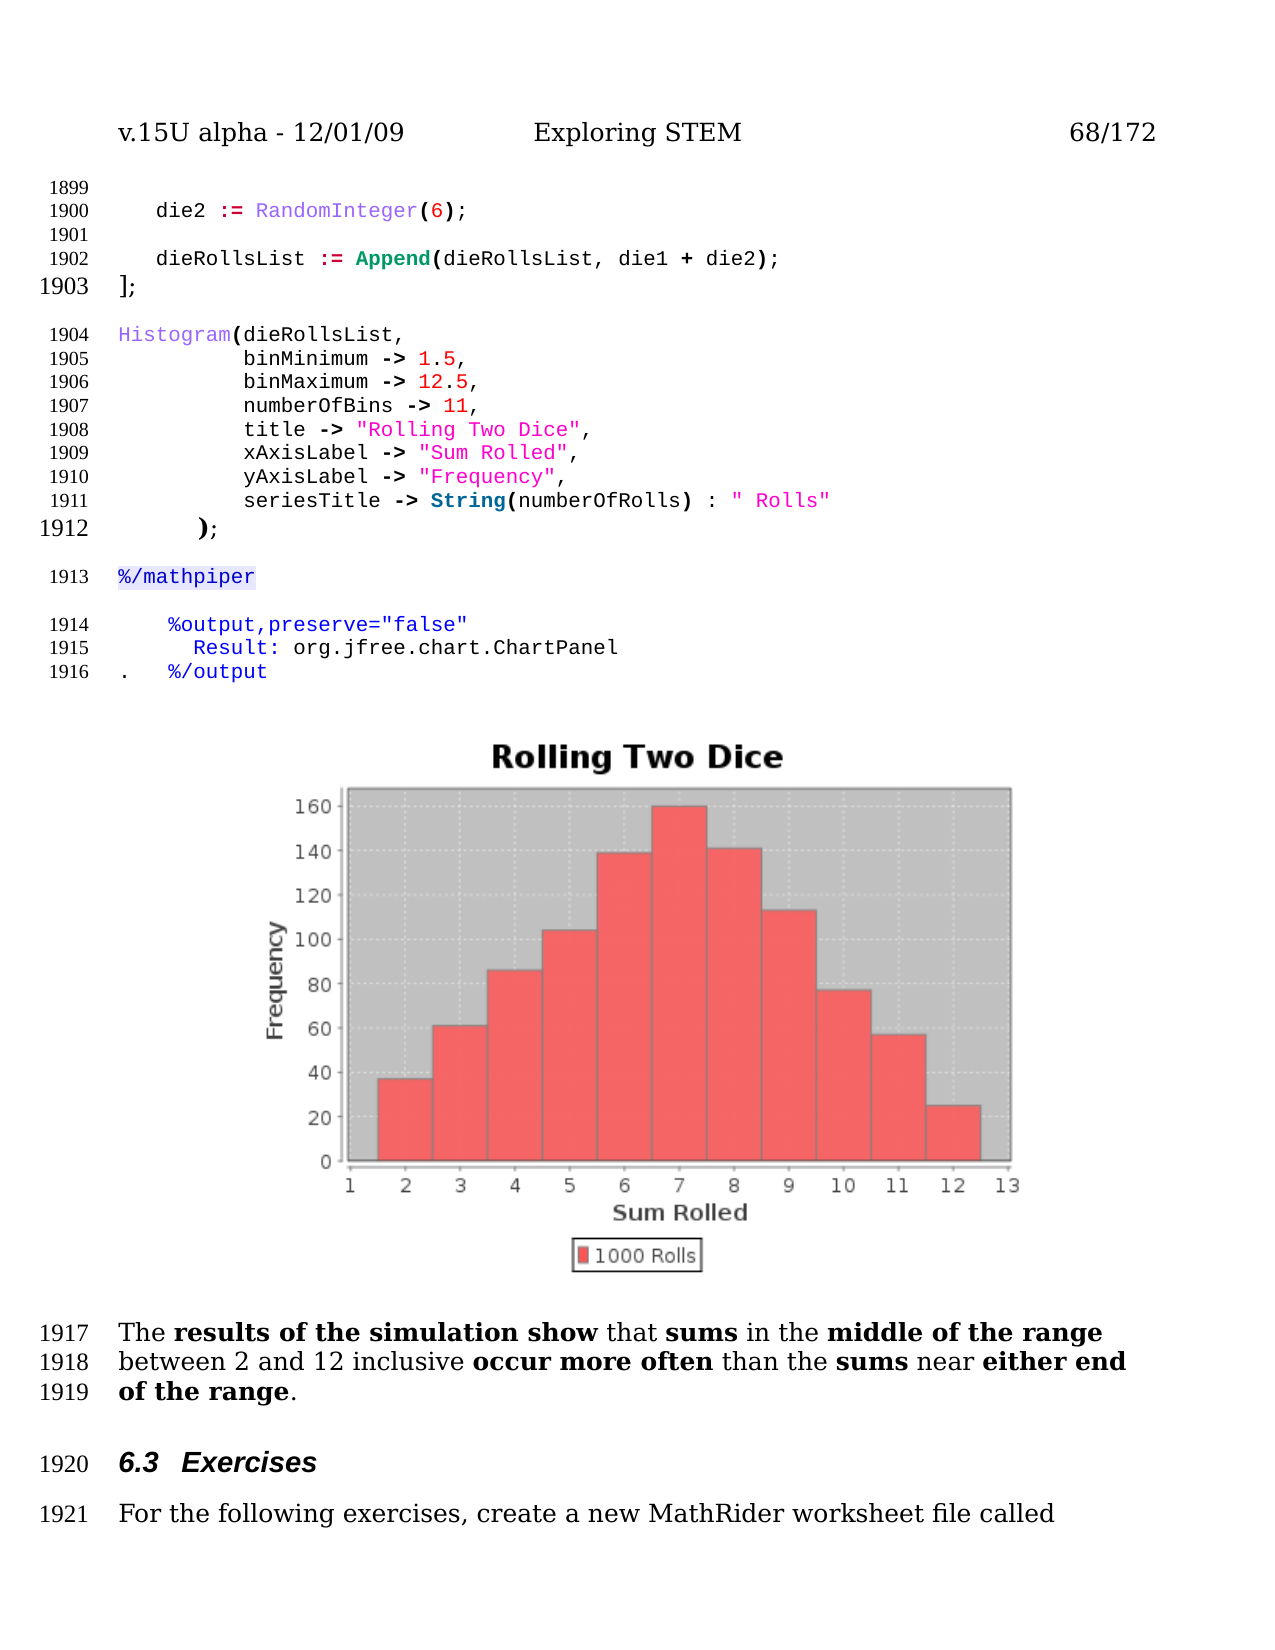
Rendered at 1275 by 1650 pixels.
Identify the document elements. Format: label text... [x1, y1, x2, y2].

text binMaximum -> 12.5, [118, 371, 1157, 395]
text xAxisLabel -> "Sum Rolled", [118, 442, 1157, 466]
text numberOfBins -> 11, [118, 395, 1157, 419]
text Histogram(dieRollsList, [118, 324, 1157, 348]
subtitle Exercises [118, 1445, 1157, 1478]
text Result: org.jfree.chart.ChartPanel [118, 637, 1157, 661]
text yAxisLabel -> "Frequency", [118, 466, 1157, 490]
text %/mathpiper [118, 566, 1157, 590]
picture [245, 737, 1030, 1274]
text binMinimum -> 1.5, [118, 348, 1157, 371]
text ]; [118, 271, 1157, 301]
text title -> "Rolling Two Dice", [118, 419, 1157, 442]
text %output,preserve="false" [118, 614, 1157, 637]
text ); [118, 513, 1157, 543]
text . %/output [118, 661, 1157, 684]
text dieRollsList := Append(dieRollsList, die1 + die2); [118, 248, 1157, 271]
text seriesTitle -> String(numberOfRolls) : " Rolls" [118, 490, 1157, 513]
text die2 := RandomInteger(6); [118, 200, 1157, 224]
text The results of the simulation show that sums in the middle of the range between 2 and 12 inclusive occur more often than the sums near either end of the range. [118, 1318, 1157, 1406]
text For the following exercises, create a new MathRider worksheet file called [118, 1499, 1157, 1529]
